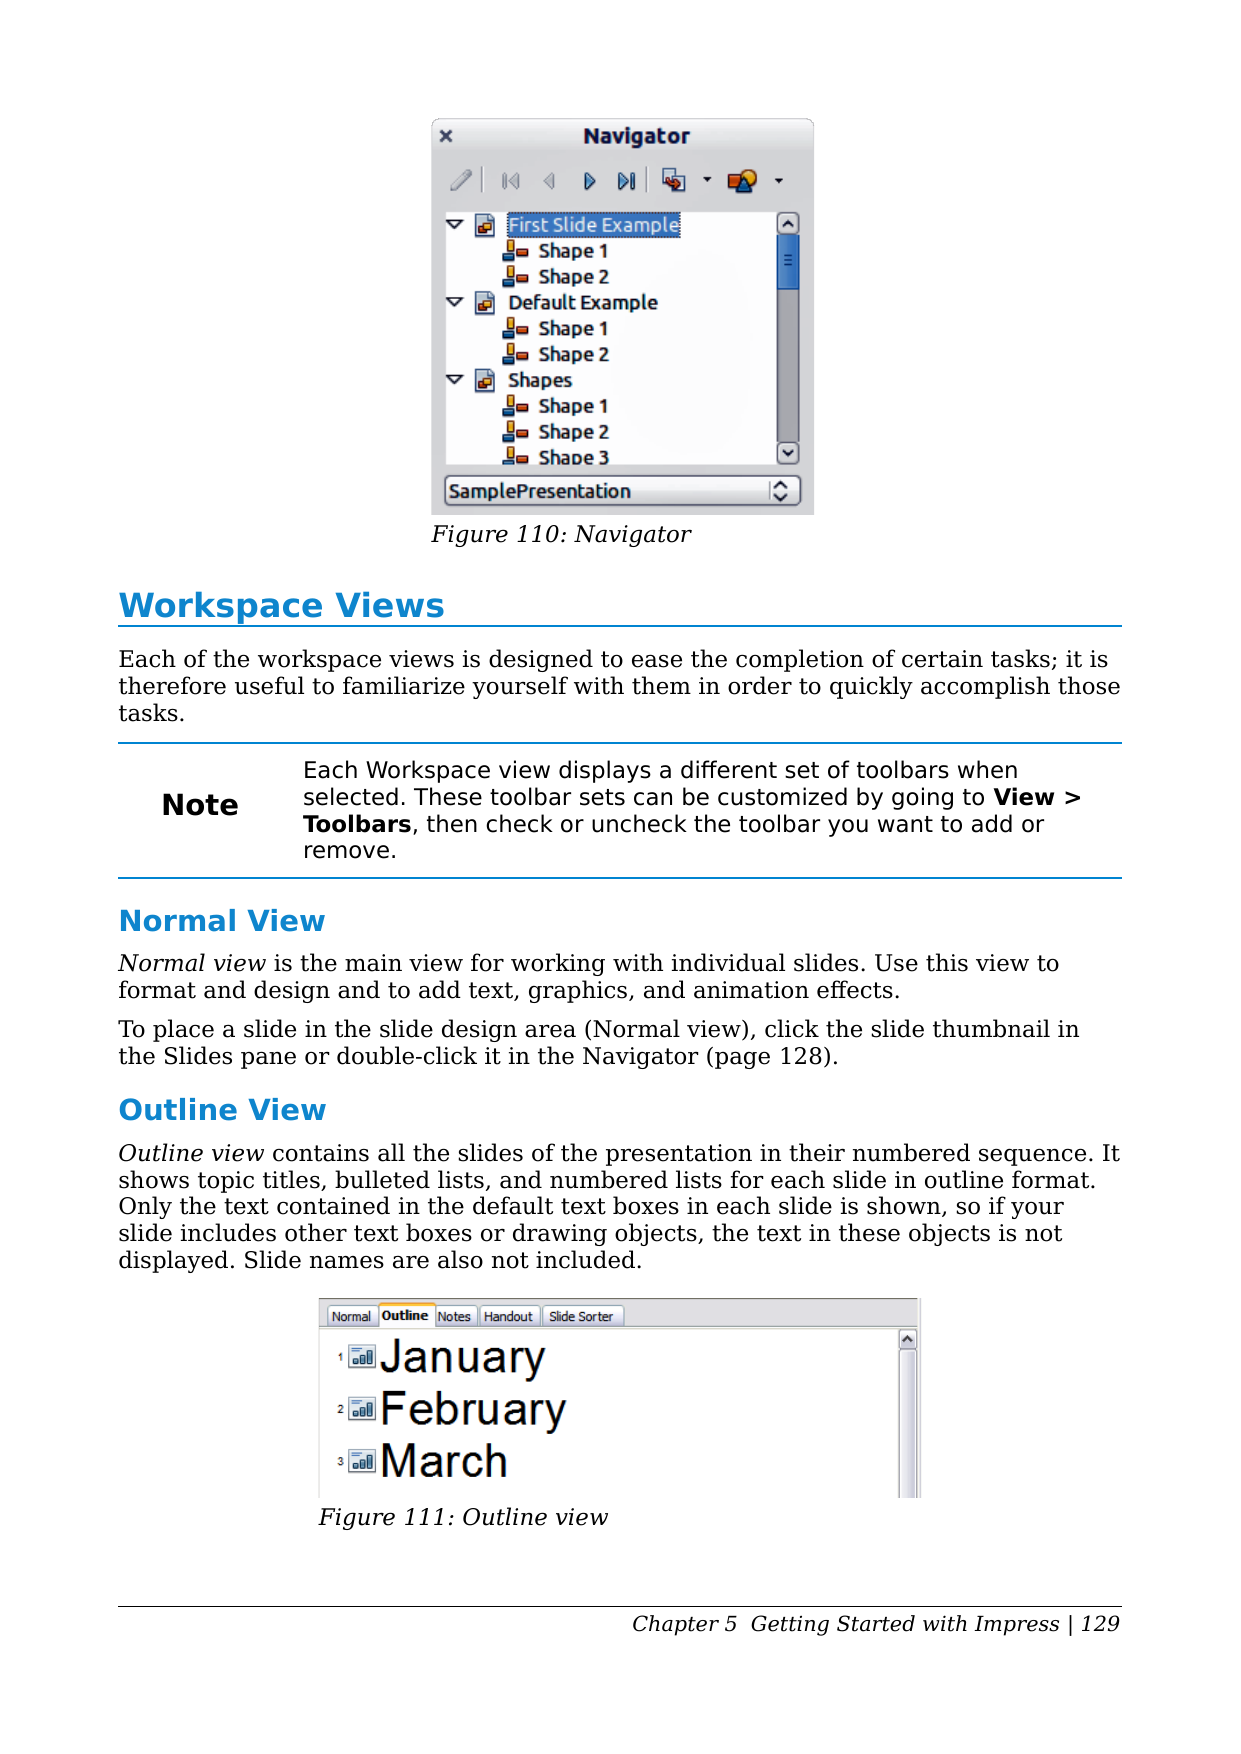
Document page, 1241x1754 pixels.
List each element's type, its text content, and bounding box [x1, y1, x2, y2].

text Normal view is the main view for working with individual slides. Use this view to format and design and to add text, graphics, and animation effects. [118, 950, 1122, 1004]
table_header Each Workspace view displays a different set of toolbars when selected. These toolbar sets can be customized by going to View > Toolbars, then check or uncheck the toolbar you want to add or remove. [281, 744, 1122, 877]
picture [431, 118, 815, 515]
table_header Note [118, 744, 281, 877]
subtitle Outline View [118, 1094, 1122, 1128]
text To place a slide in the slide design area (Normal view), click the slide thumbnail in the Slides pane or double-click it in the Navigator (page 128). [118, 1016, 1122, 1069]
subtitle Normal View [118, 904, 1122, 938]
subtitle Workspace Views [118, 587, 1122, 625]
picture [318, 1298, 922, 1498]
text Figure 110: Navigator [431, 521, 821, 548]
text Outline view contains all the slides of the presentation in their numbered sequence. It shows topic titles, bulleted lists, and numbered lists for each slide in outline format. Only the text contained in the default text boxes in each slide is shown, so if your slide includes other text boxes or drawing objects, the text in these objects is not displayed. Slide names are also not included. [118, 1140, 1122, 1273]
list Each of the workspace views is designed to ease the completion of certain tasks; it is therefore useful to familiarize yourself with them in order to quickly accomplish those tasks. [118, 646, 1122, 726]
text Figure 111: Outline view [319, 1504, 921, 1531]
